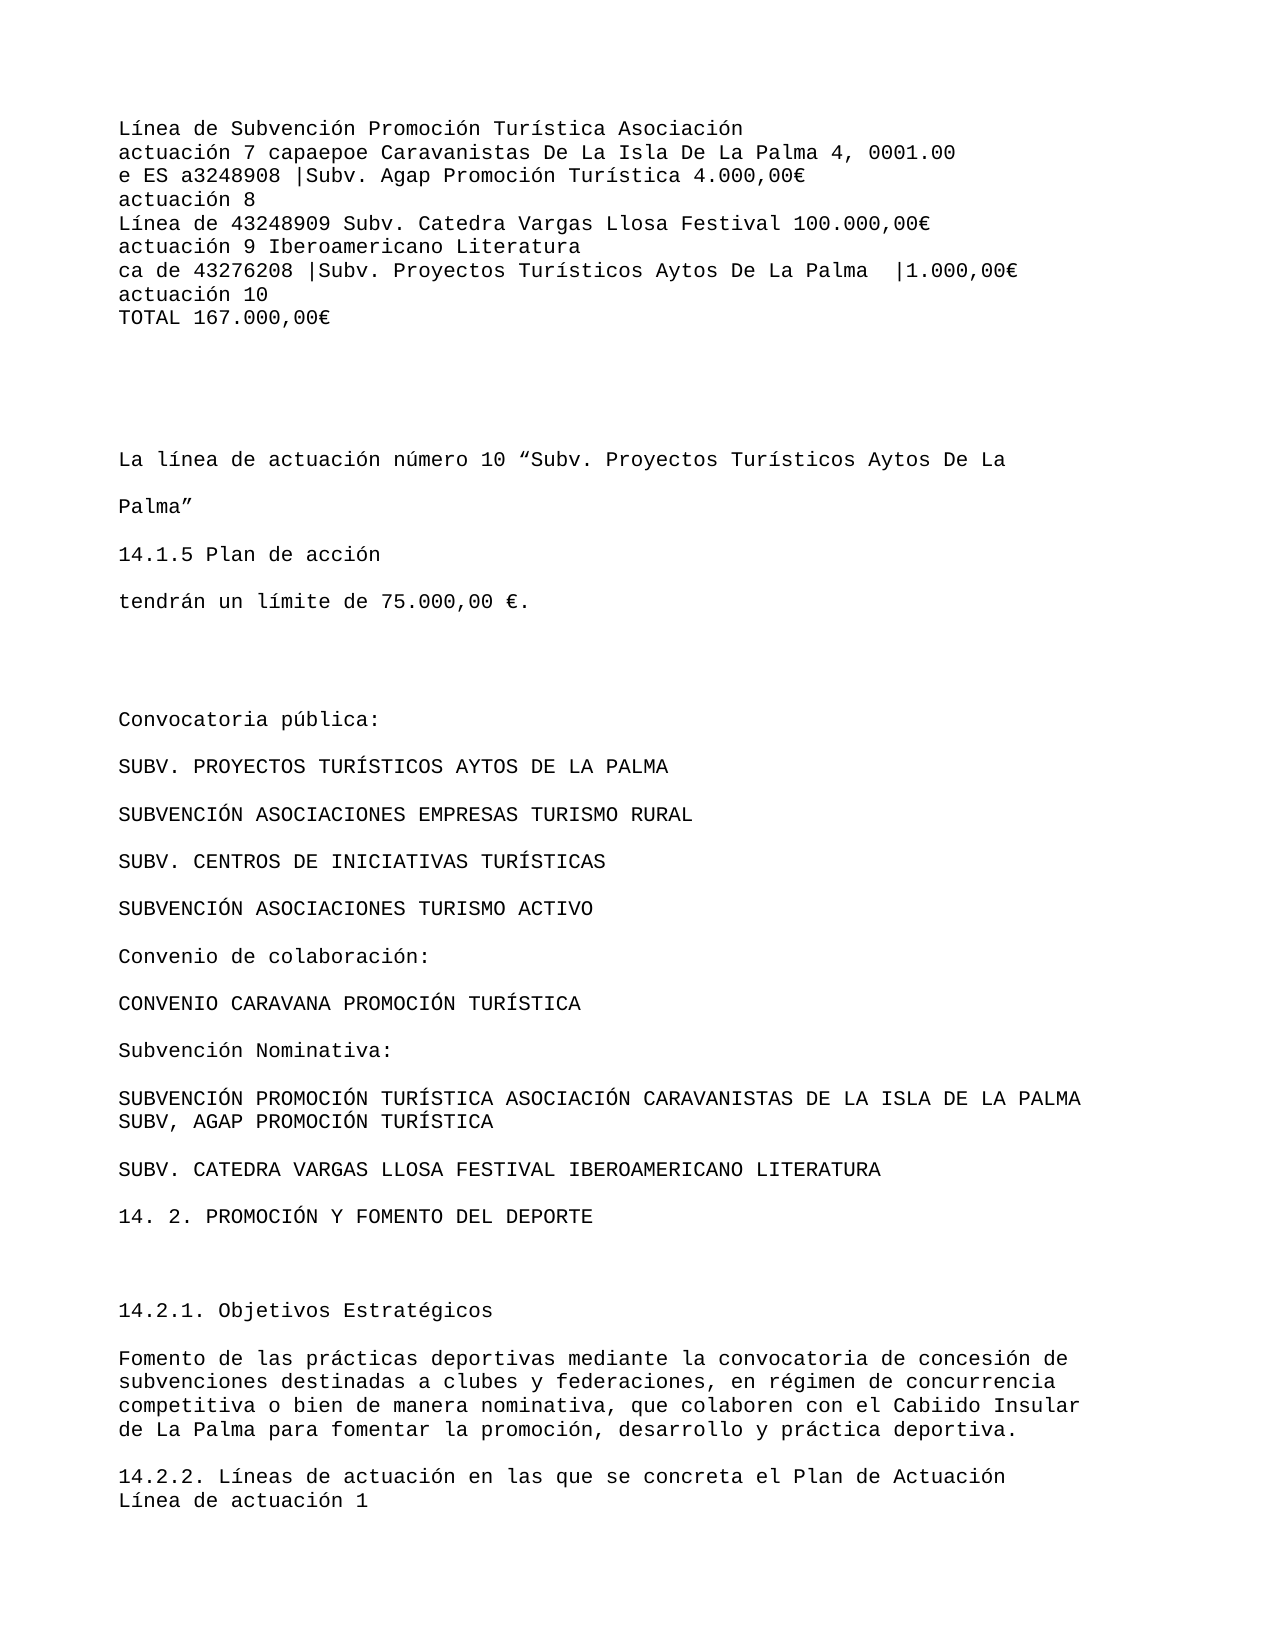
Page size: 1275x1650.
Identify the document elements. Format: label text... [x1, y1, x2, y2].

text SUBV. PROYECTOS TURÍSTICOS AYTOS DE LA PALMA [118, 757, 1157, 780]
text tendrán un límite de 75.000,00 €. [118, 591, 1157, 615]
text SUBV. CATEDRA VARGAS LLOSA FESTIVAL IBEROAMERICANO LITERATURA [118, 1158, 1157, 1182]
text Línea de Subvención Promoción Turística Asociación [118, 118, 1157, 142]
text Convenio de colaboración: [118, 946, 1157, 969]
text SUBVENCIÓN PROMOCIÓN TURÍSTICA ASOCIACIÓN CARAVANISTAS DE LA ISLA DE LA PALMA [118, 1088, 1157, 1111]
text actuación 9 Iberoamericano Literatura [118, 236, 1157, 260]
text SUBV, AGAP PROMOCIÓN TURÍSTICA [118, 1111, 1157, 1135]
text Fomento de las prácticas deportivas mediante la convocatoria de concesión de [118, 1348, 1157, 1371]
text ca de 43276208 |Subv. Proyectos Turísticos Aytos De La Palma |1.000,00€ [118, 260, 1157, 284]
text 14.1.5 Plan de acción [118, 544, 1157, 567]
text SUBVENCIÓN ASOCIACIONES TURISMO ACTIVO [118, 898, 1157, 922]
text 14.2.2. Líneas de actuación en las que se concreta el Plan de Actuación [118, 1466, 1157, 1489]
text competitiva o bien de manera nominativa, que colaboren con el Cabiido Insular [118, 1395, 1157, 1419]
text de La Palma para fomentar la promoción, desarrollo y práctica deportiva. [118, 1419, 1157, 1442]
text 14.2.1. Objetivos Estratégicos [118, 1300, 1157, 1324]
text actuación 7 capaepoe Caravanistas De La Isla De La Palma 4, 0001.00 [118, 142, 1157, 165]
text SUBV. CENTROS DE INICIATIVAS TURÍSTICAS [118, 851, 1157, 875]
text subvenciones destinadas a clubes y federaciones, en régimen de concurrencia [118, 1371, 1157, 1395]
text Convocatoria pública: [118, 709, 1157, 733]
text TOTAL 167.000,00€ [118, 307, 1157, 331]
text SUBVENCIÓN ASOCIACIONES EMPRESAS TURISMO RURAL [118, 804, 1157, 827]
text e ES a3248908 |Subv. Agap Promoción Turística 4.000,00€ [118, 165, 1157, 189]
text Línea de actuación 1 [118, 1489, 1157, 1513]
text Subvención Nominativa: [118, 1040, 1157, 1064]
text La línea de actuación número 10 “Subv. Proyectos Turísticos Aytos De La [118, 449, 1157, 473]
text CONVENIO CARAVANA PROMOCIÓN TURÍSTICA [118, 993, 1157, 1017]
text actuación 10 [118, 284, 1157, 307]
text 14. 2. PROMOCIÓN Y FOMENTO DEL DEPORTE [118, 1206, 1157, 1229]
text Palma” [118, 496, 1157, 520]
text Línea de 43248909 Subv. Catedra Vargas Llosa Festival 100.000,00€ [118, 213, 1157, 236]
text actuación 8 [118, 189, 1157, 213]
